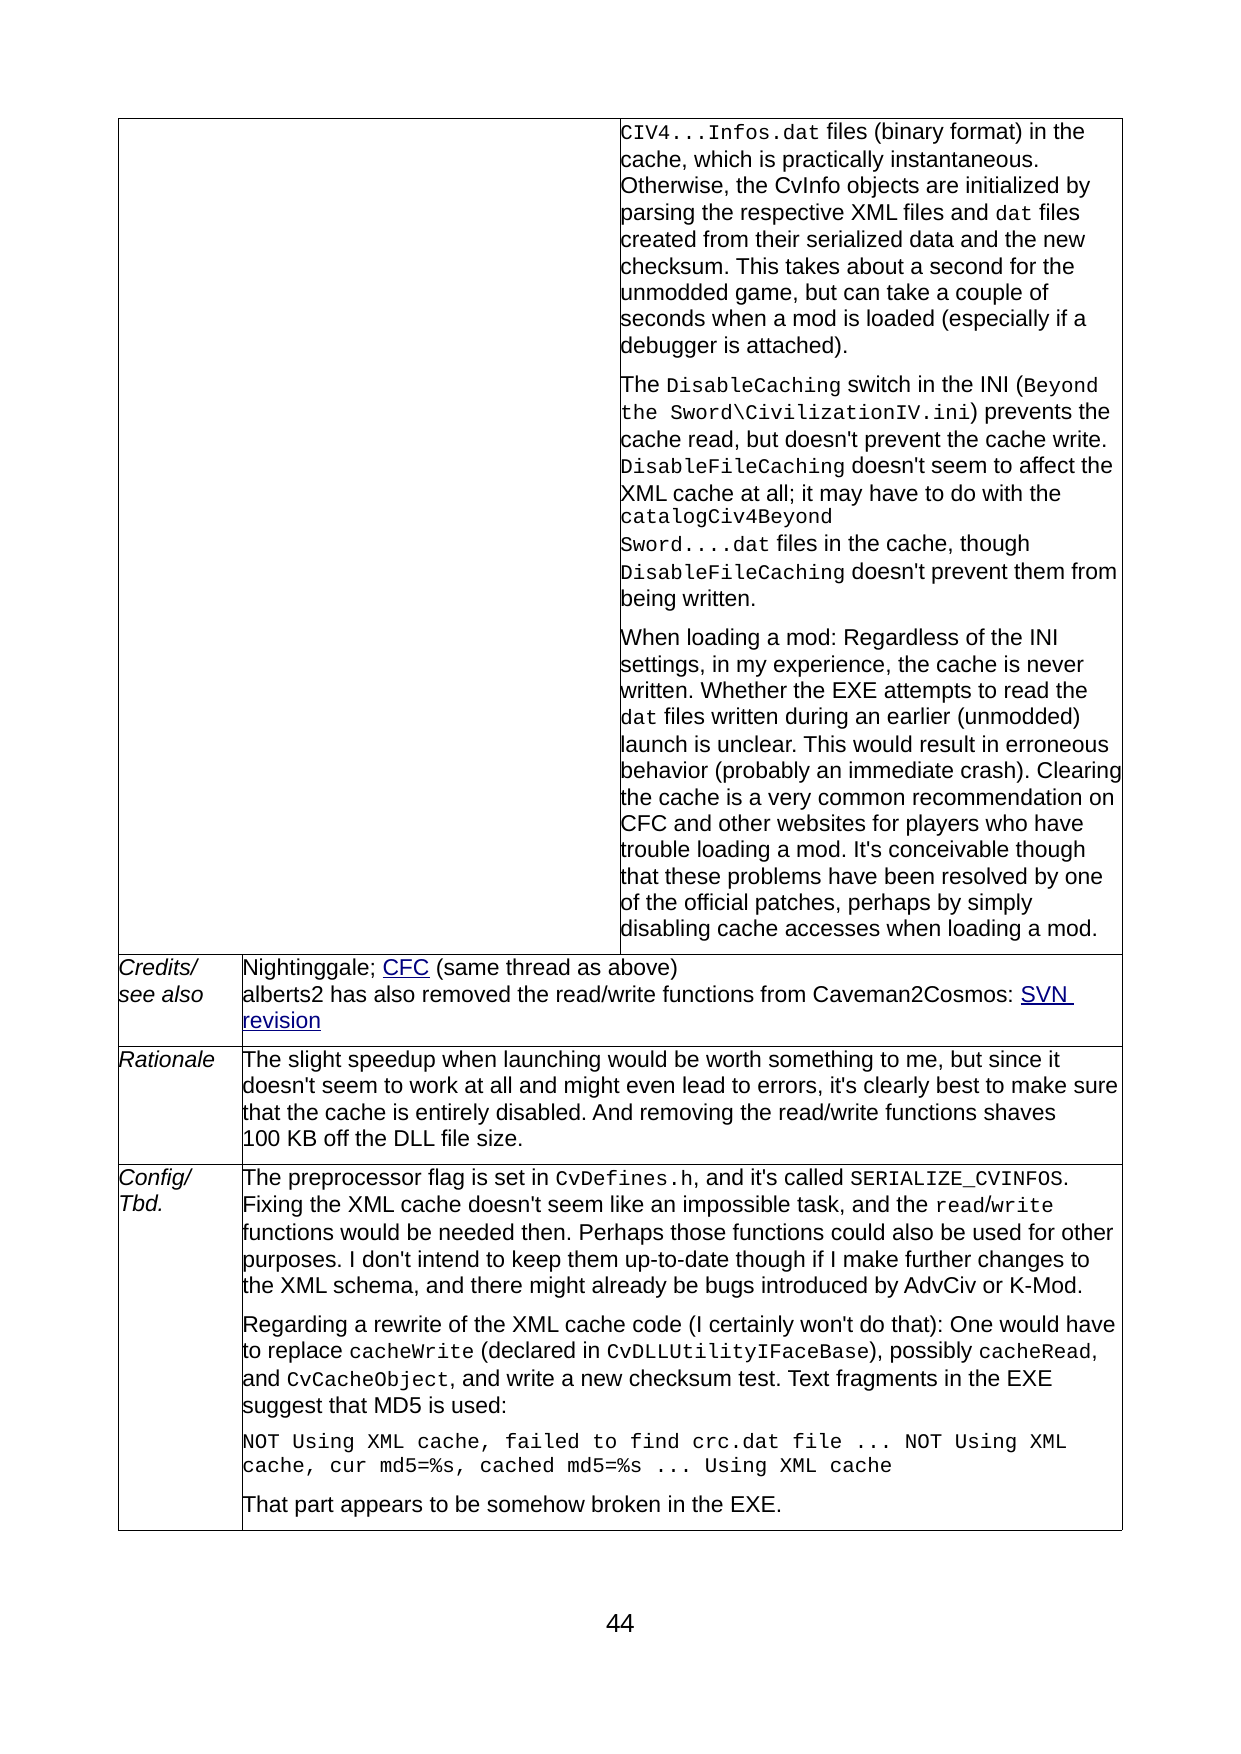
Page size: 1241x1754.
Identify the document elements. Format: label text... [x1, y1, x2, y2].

table_cell Nightinggale; CFC (same thread as above) alberts2 has also removed the read/write functions from Caveman2Cosmos: SVN revision [243, 955, 1122, 1046]
table_cell Rationale [119, 1047, 242, 1164]
table_cell The slight speedup when launching would be worth something to me, but since it doesn't seem to work at all and might even lead to errors, it's clearly best to make sure that the cache is entirely disabled. And removing the read/write functions shaves 100 KB off the DLL file size. [243, 1047, 1122, 1164]
table_cell The preprocessor flag is set in CvDefines.h, and it's called SERIALIZE_CVINFOS. Fixing the XML cache doesn't seem like an impossible task, and the read/write functions would be needed then. Perhaps those functions could also be used for other purposes. I don't intend to keep them up-to-date though if I make further changes to the XML schema, and there might already be bugs introduced by AdvCiv or K-Mod. Regarding a rewrite of the XML cache code (I certainly won't do that): One would have to replace cacheWrite (declared in CvDLLUtilityIFaceBase), possibly cacheRead, and CvCacheObject, and write a new checksum test. Text fragments in the EXE suggest that MD5 is used: NOT Using XML cache, failed to find crc.dat file ... NOT Using XML cache, cur md5=%s, cached md5=%s ... Using XML cache That part appears to be somehow broken in the EXE. [243, 1165, 1122, 1529]
table_cell [119, 119, 620, 954]
table_cell Config/ Tbd. [119, 1165, 242, 1529]
table_cell CIV4...Infos.dat files (binary format) in the cache, which is practically instantaneous. Otherwise, the CvInfo objects are initialized by parsing the respective XML files and dat files created from their serialized data and the new checksum. This takes about a second for the unmodded game, but can take a couple of seconds when a mod is loaded (especially if a debugger is attached). The DisableCaching switch in the INI (Beyond the Sword\CivilizationIV.ini) prevents the cache read, but doesn't prevent the cache write. DisableFileCaching doesn't seem to affect the XML cache at all; it may have to do with the catalogCiv4Beyond Sword....dat files in the cache, though DisableFileCaching doesn't prevent them from being written. When loading a mod: Regardless of the INI settings, in my experience, the cache is never written. Whether the EXE attempts to read the dat files written during an earlier (unmodded) launch is unclear. This would result in erroneous behavior (probably an immediate crash). Clearing the cache is a very common recommendation on CFC and other websites for players who have trouble loading a mod. It's conceivable though that these problems have been resolved by one of the official patches, perhaps by simply disabling cache accesses when loading a mod. [621, 119, 1122, 954]
table_cell Credits/ see also [119, 955, 242, 1046]
